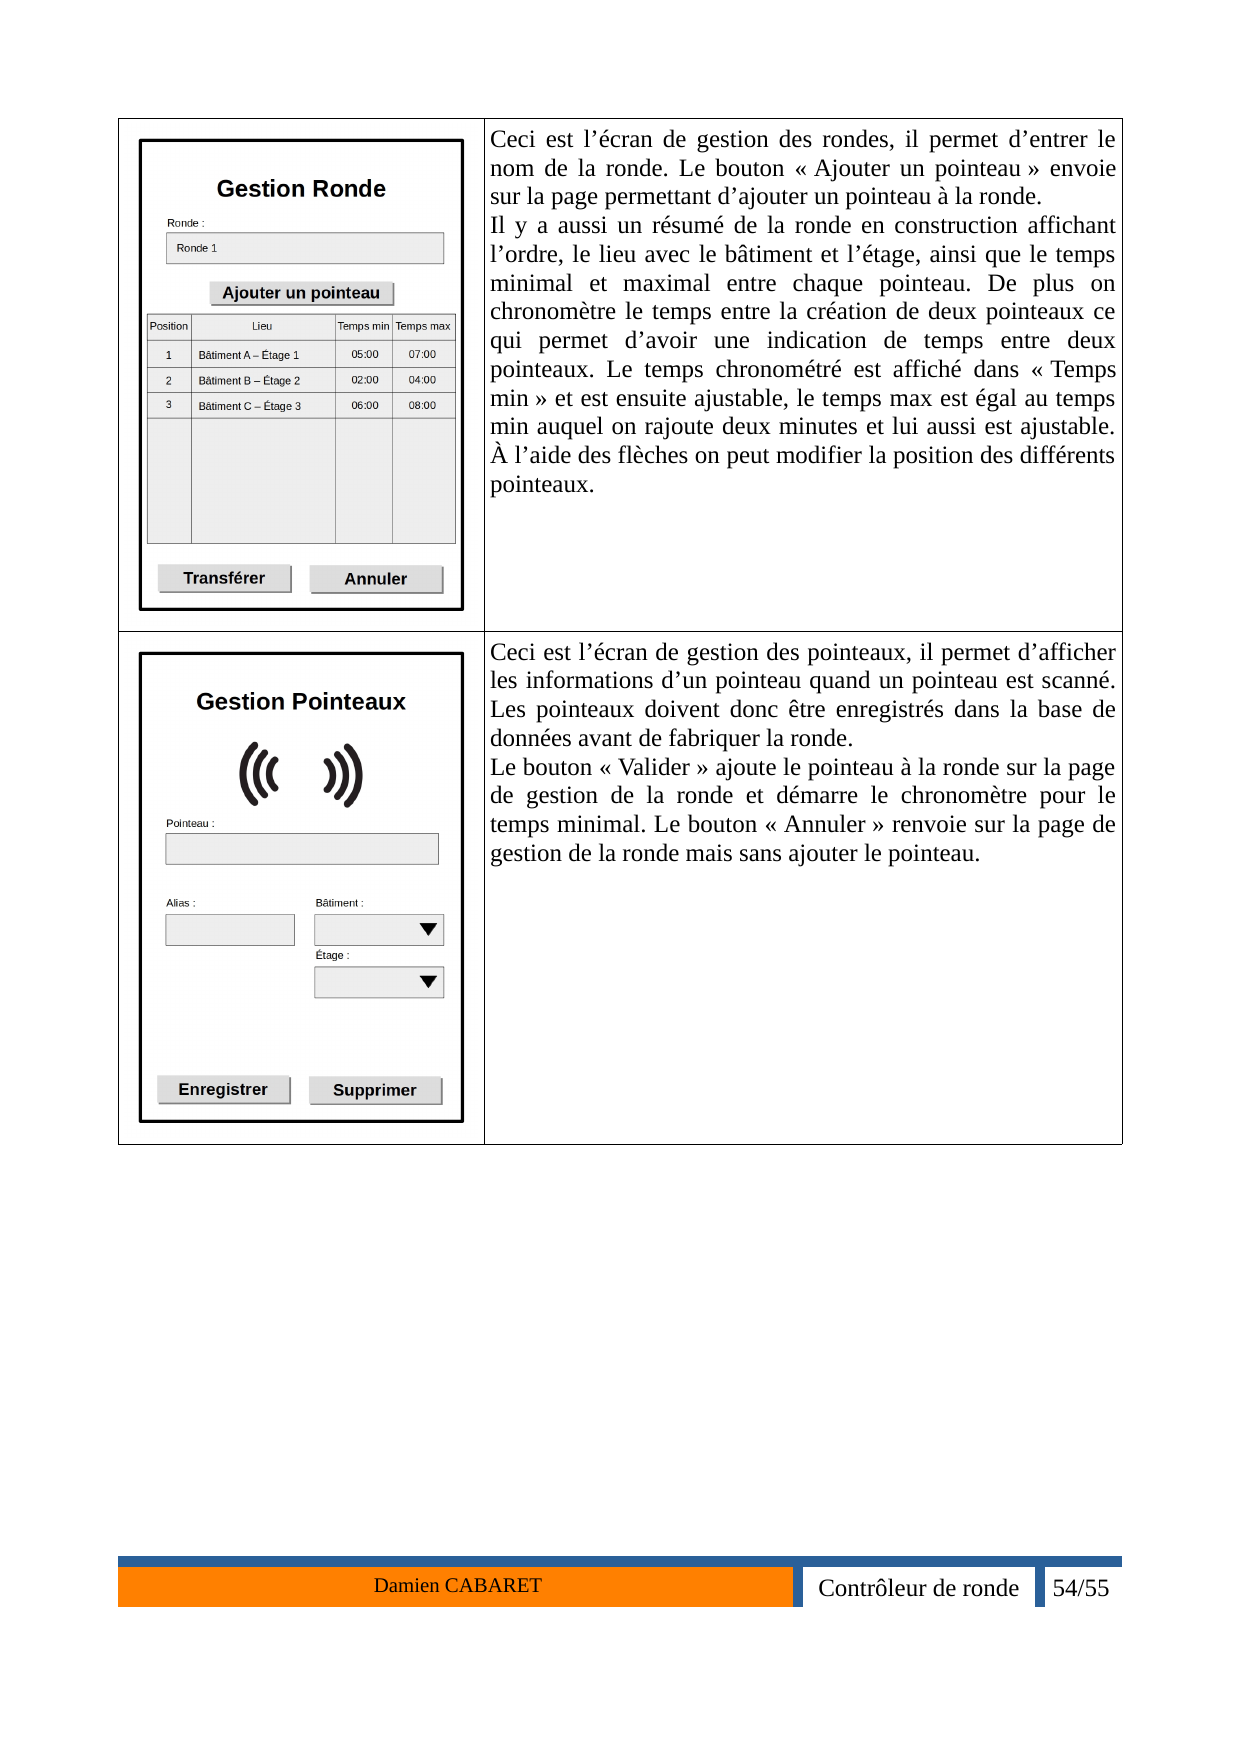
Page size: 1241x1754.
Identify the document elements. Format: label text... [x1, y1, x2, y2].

table_cell [119, 119, 484, 631]
picture [123, 636, 479, 1138]
table_cell [119, 632, 484, 1144]
table_cell Ceci est l’écran de gestion des pointeaux, il permet d’afficher les informations d’un pointeau quand un pointeau est scanné. Les pointeaux doivent donc être enregistrés dans la base de données avant de fabriquer la ronde. Le bouton « Valider » ajoute le pointeau à la ronde sur la page de gestion de la ronde et démarre le chronomètre pour le temps minimal. Le bouton « Annuler » renvoie sur la page de gestion de la ronde mais sans ajouter le pointeau. [485, 632, 1122, 1144]
table_cell Ceci est l’écran de gestion des rondes, il permet d’entrer le nom de la ronde. Le bouton « Ajouter un pointeau » envoie sur la page permettant d’ajouter un pointeau à la ronde. Il y a aussi un résumé de la ronde en construction affichant l’ordre, le lieu avec le bâtiment et l’étage, ainsi que le temps minimal et maximal entre chaque pointeau. De plus on chronomètre le temps entre la création de deux pointeaux ce qui permet d’avoir une indication de temps entre deux pointeaux. Le temps chronométré est affiché dans « Temps min » et est ensuite ajustable, le temps max est égal au temps min auquel on rajoute deux minutes et lui aussi est ajustable. À l’aide des flèches on peut modifier la position des différents pointeaux. [485, 119, 1122, 631]
picture [123, 123, 479, 626]
